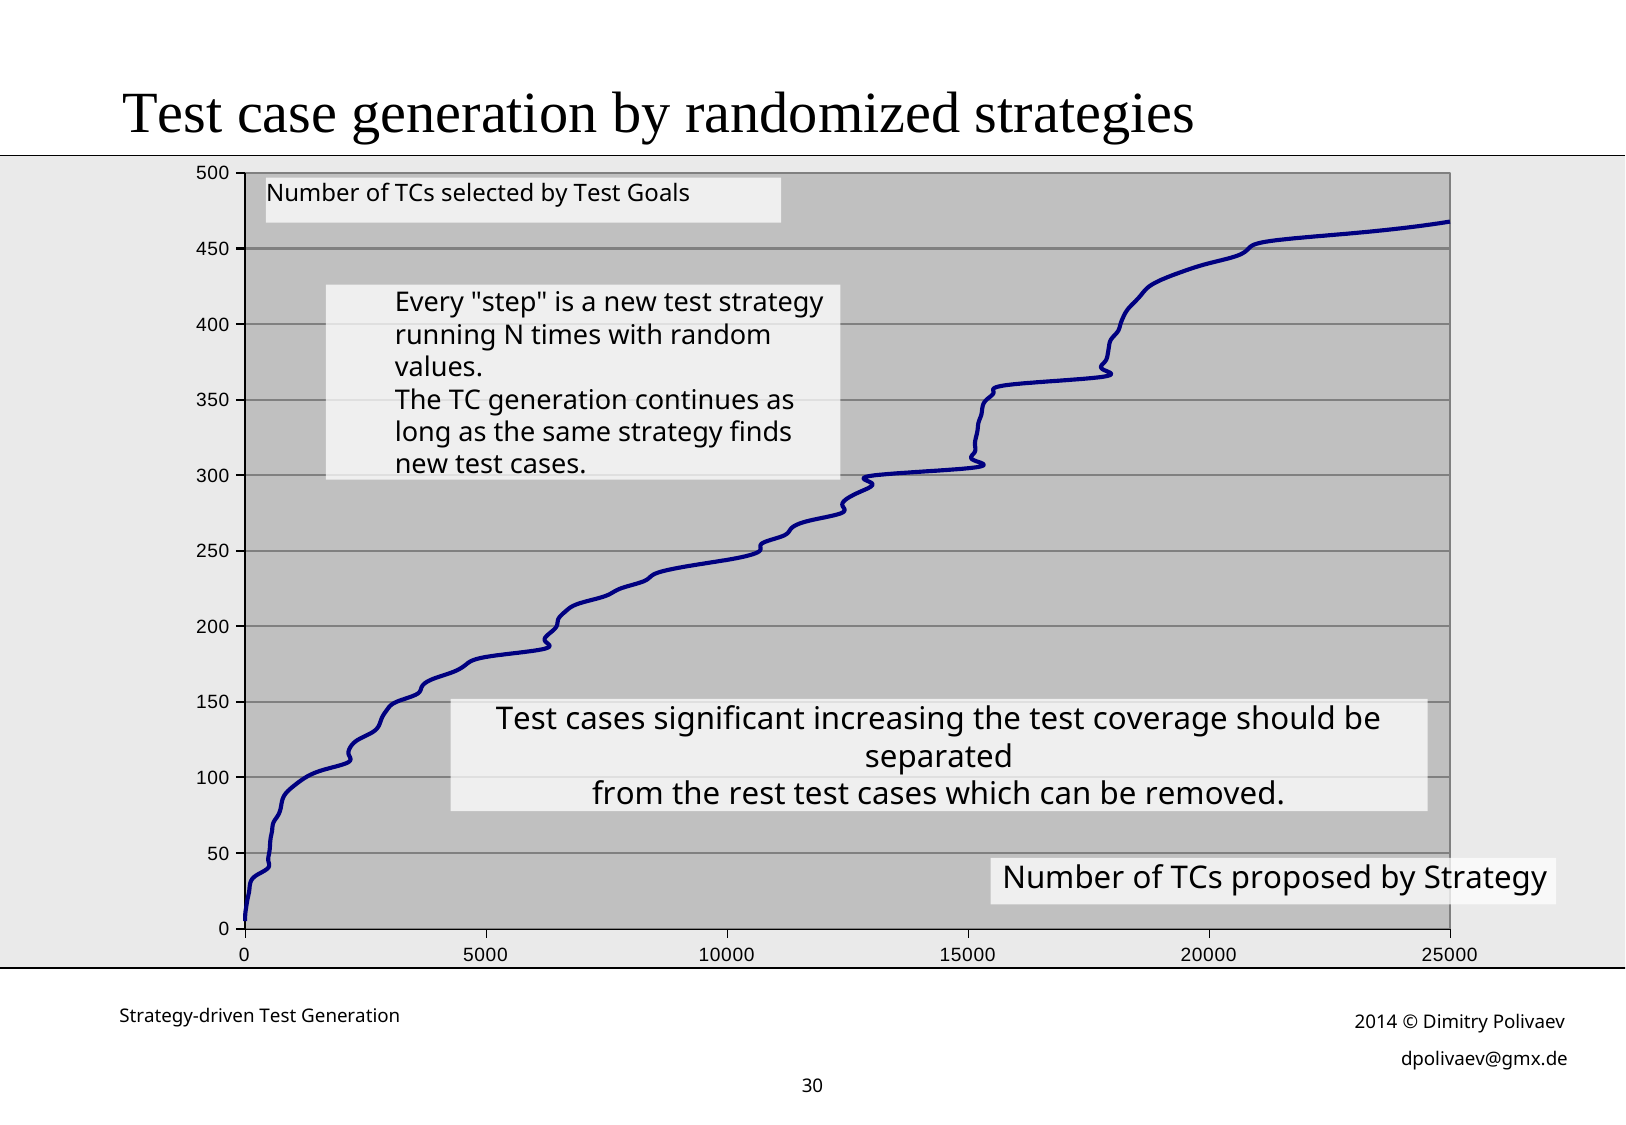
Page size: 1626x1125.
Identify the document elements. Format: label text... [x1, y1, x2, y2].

chart [122, 107, 1590, 1008]
text_box Number of TCs selected by Test Goals [265, 177, 782, 223]
text_box Number of TCs proposed by Strategy [990, 857, 1557, 905]
list Test cases significant increasing the test coverage should be separated from the rest test cases which can be removed. [450, 698, 1428, 789]
title Test case generation by randomized strategies [122, 70, 1501, 107]
text_box Every "step" is a new test strategy running N times with random values. The TC generation continues as long as the same strategy finds new test cases. [325, 284, 841, 480]
